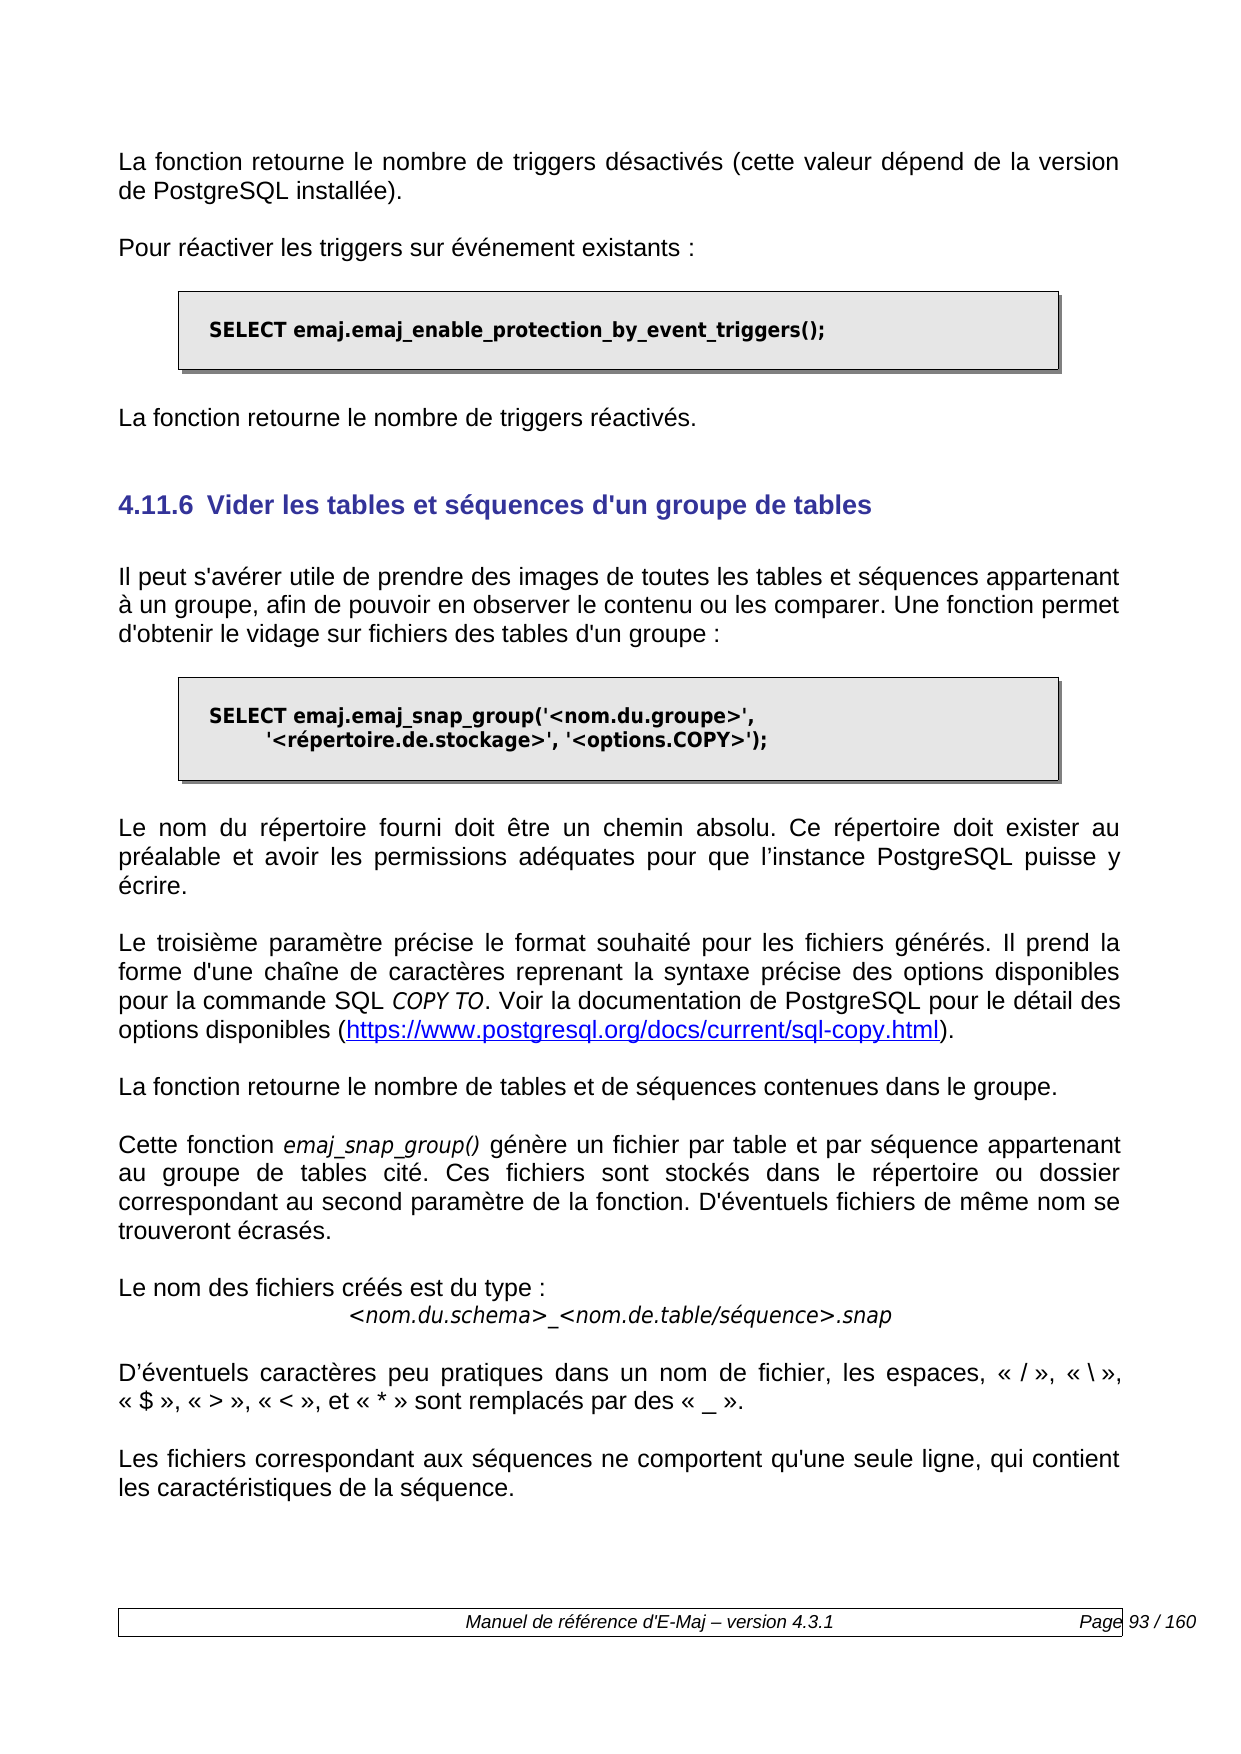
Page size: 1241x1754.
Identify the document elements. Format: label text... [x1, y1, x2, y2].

text '<répertoire.de.stockage>', '<options.COPY>'); [179, 725, 1058, 749]
subtitle Vider les tables et séquences d'un groupe de tables [118, 489, 1122, 520]
text SELECT emaj.emaj_enable_protection_by_event_triggers(); [179, 315, 1058, 339]
text <nom.du.schema>_<nom.de.table/séquence>.snap [118, 1302, 1122, 1329]
text Le troisième paramètre précise le format souhaité pour les fichiers générés. Il prend la forme d'une chaîne de caractères reprenant la syntaxe précise des options disponibles pour la commande SQL COPY TO. Voir la documentation de PostgreSQL pour le détail des options disponibles (https://www.postgresql.org/docs/current/sql-copy.html). [118, 928, 1122, 1043]
text La fonction retourne le nombre de triggers réactivés. [118, 403, 1122, 432]
text Le nom du répertoire fourni doit être un chemin absolu. Ce répertoire doit exister au préalable et avoir les permissions adéquates pour que l’instance PostgreSQL puisse y écrire. [118, 813, 1122, 899]
text Il peut s'avérer utile de prendre des images de toutes les tables et séquences appartenant à un groupe, afin de pouvoir en observer le contenu ou les comparer. Une fonction permet d'obtenir le vidage sur fichiers des tables d'un groupe : [118, 562, 1122, 648]
text Pour réactiver les triggers sur événement existants : [118, 233, 1122, 262]
text Cette fonction emaj_snap_group() génère un fichier par table et par séquence appartenant au groupe de tables cité. Ces fichiers sont stockés dans le répertoire ou dossier correspondant au second paramètre de la fonction. D'éventuels fichiers de même nom se trouveront écrasés. [118, 1129, 1122, 1245]
text Les fichiers correspondant aux séquences ne comportent qu'une seule ligne, qui contient les caractéristiques de la séquence. [118, 1444, 1122, 1501]
text La fonction retourne le nombre de triggers désactivés (cette valeur dépend de la version de PostgreSQL installée). [118, 147, 1122, 204]
text Le nom des fichiers créés est du type : [118, 1273, 1122, 1302]
text La fonction retourne le nombre de tables et de séquences contenues dans le groupe. [118, 1072, 1122, 1101]
text D’éventuels caractères peu pratiques dans un nom de fichier, les espaces, « / », « \ », « $ », « > », « < », et « * » sont remplacés par des « _ ». [118, 1358, 1122, 1415]
text SELECT emaj.emaj_snap_group('<nom.du.groupe>', [179, 701, 1058, 725]
